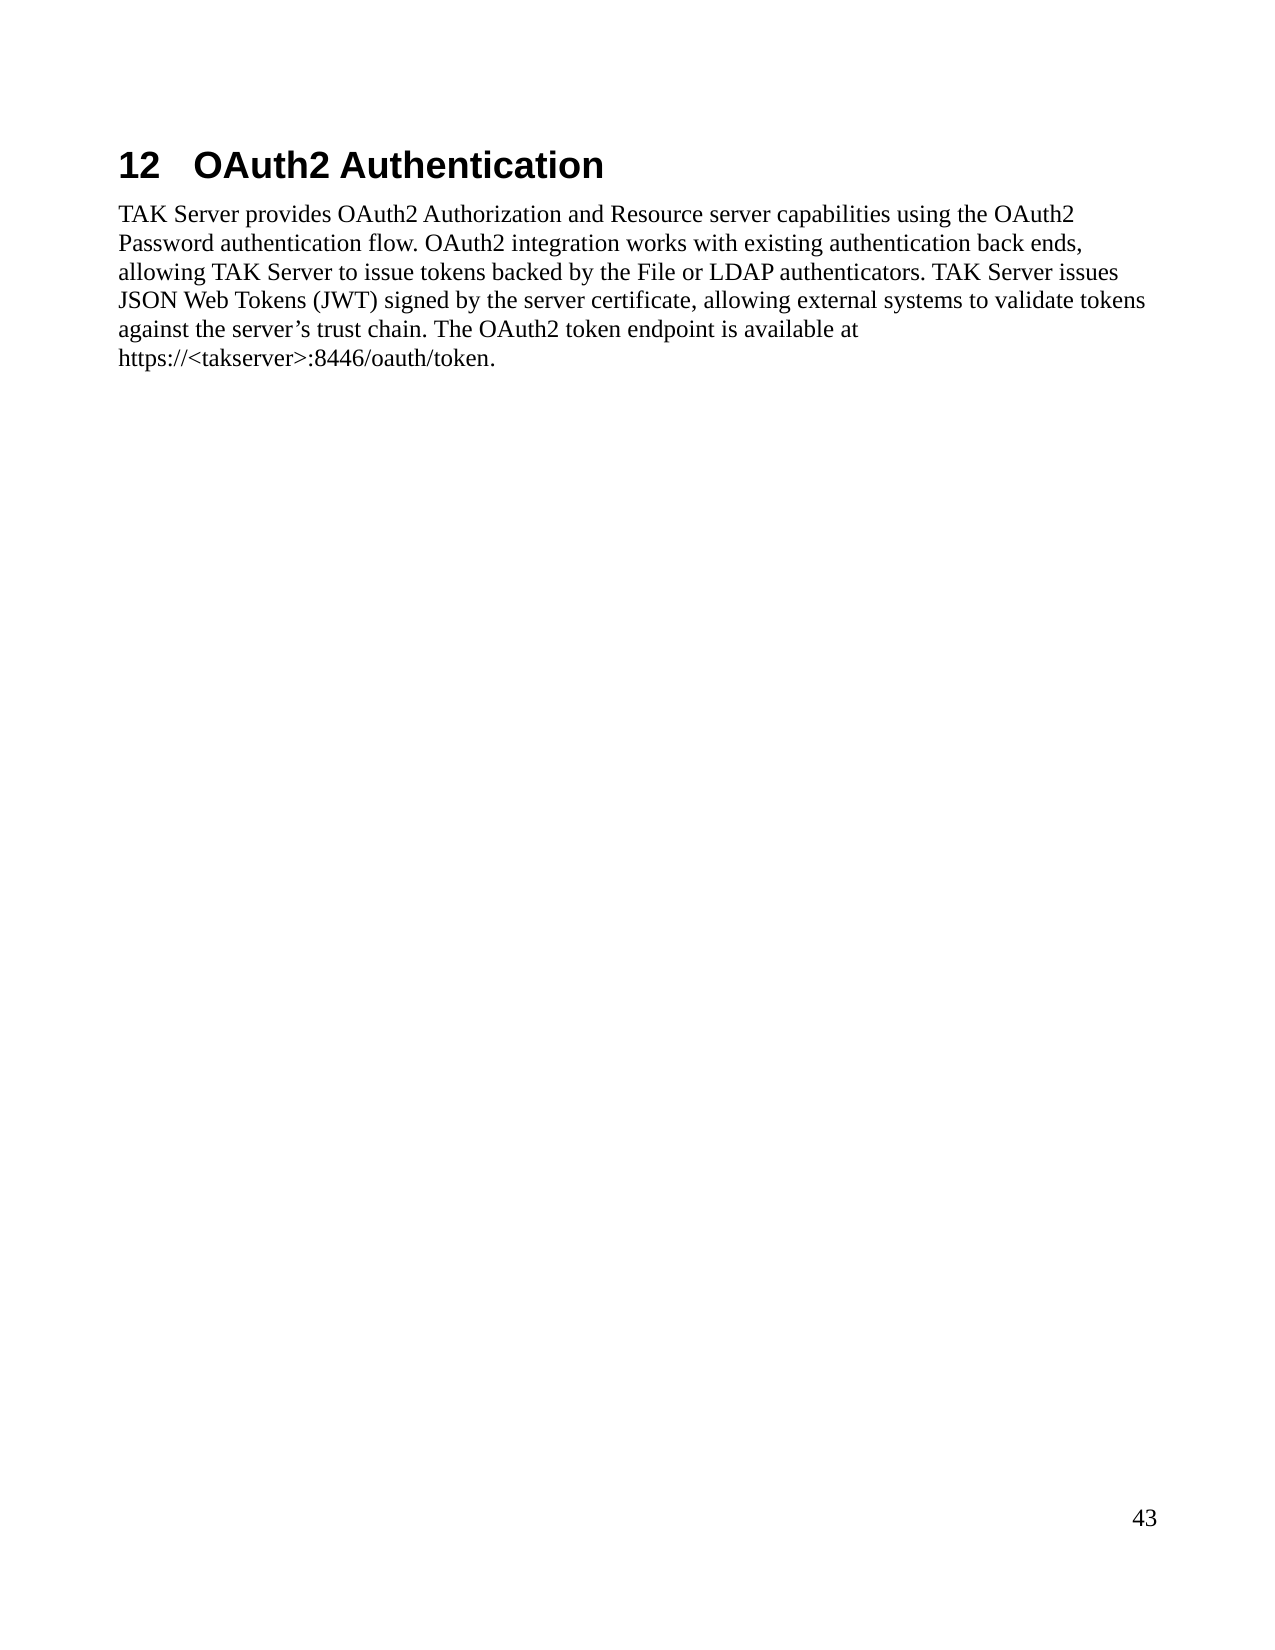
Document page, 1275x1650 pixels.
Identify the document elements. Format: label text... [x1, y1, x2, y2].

text TAK Server provides OAuth2 Authorization and Resource server capabilities using the OAuth2 Password authentication flow. OAuth2 integration works with existing authentication back ends, allowing TAK Server to issue tokens backed by the File or LDAP authenticators. TAK Server issues JSON Web Tokens (JWT) signed by the server certificate, allowing external systems to validate tokens against the server’s trust chain. The OAuth2 token endpoint is available at https://<takserver>:8446/oauth/token. [118, 199, 1157, 372]
subtitle OAuth2 Authentication [118, 143, 1157, 187]
